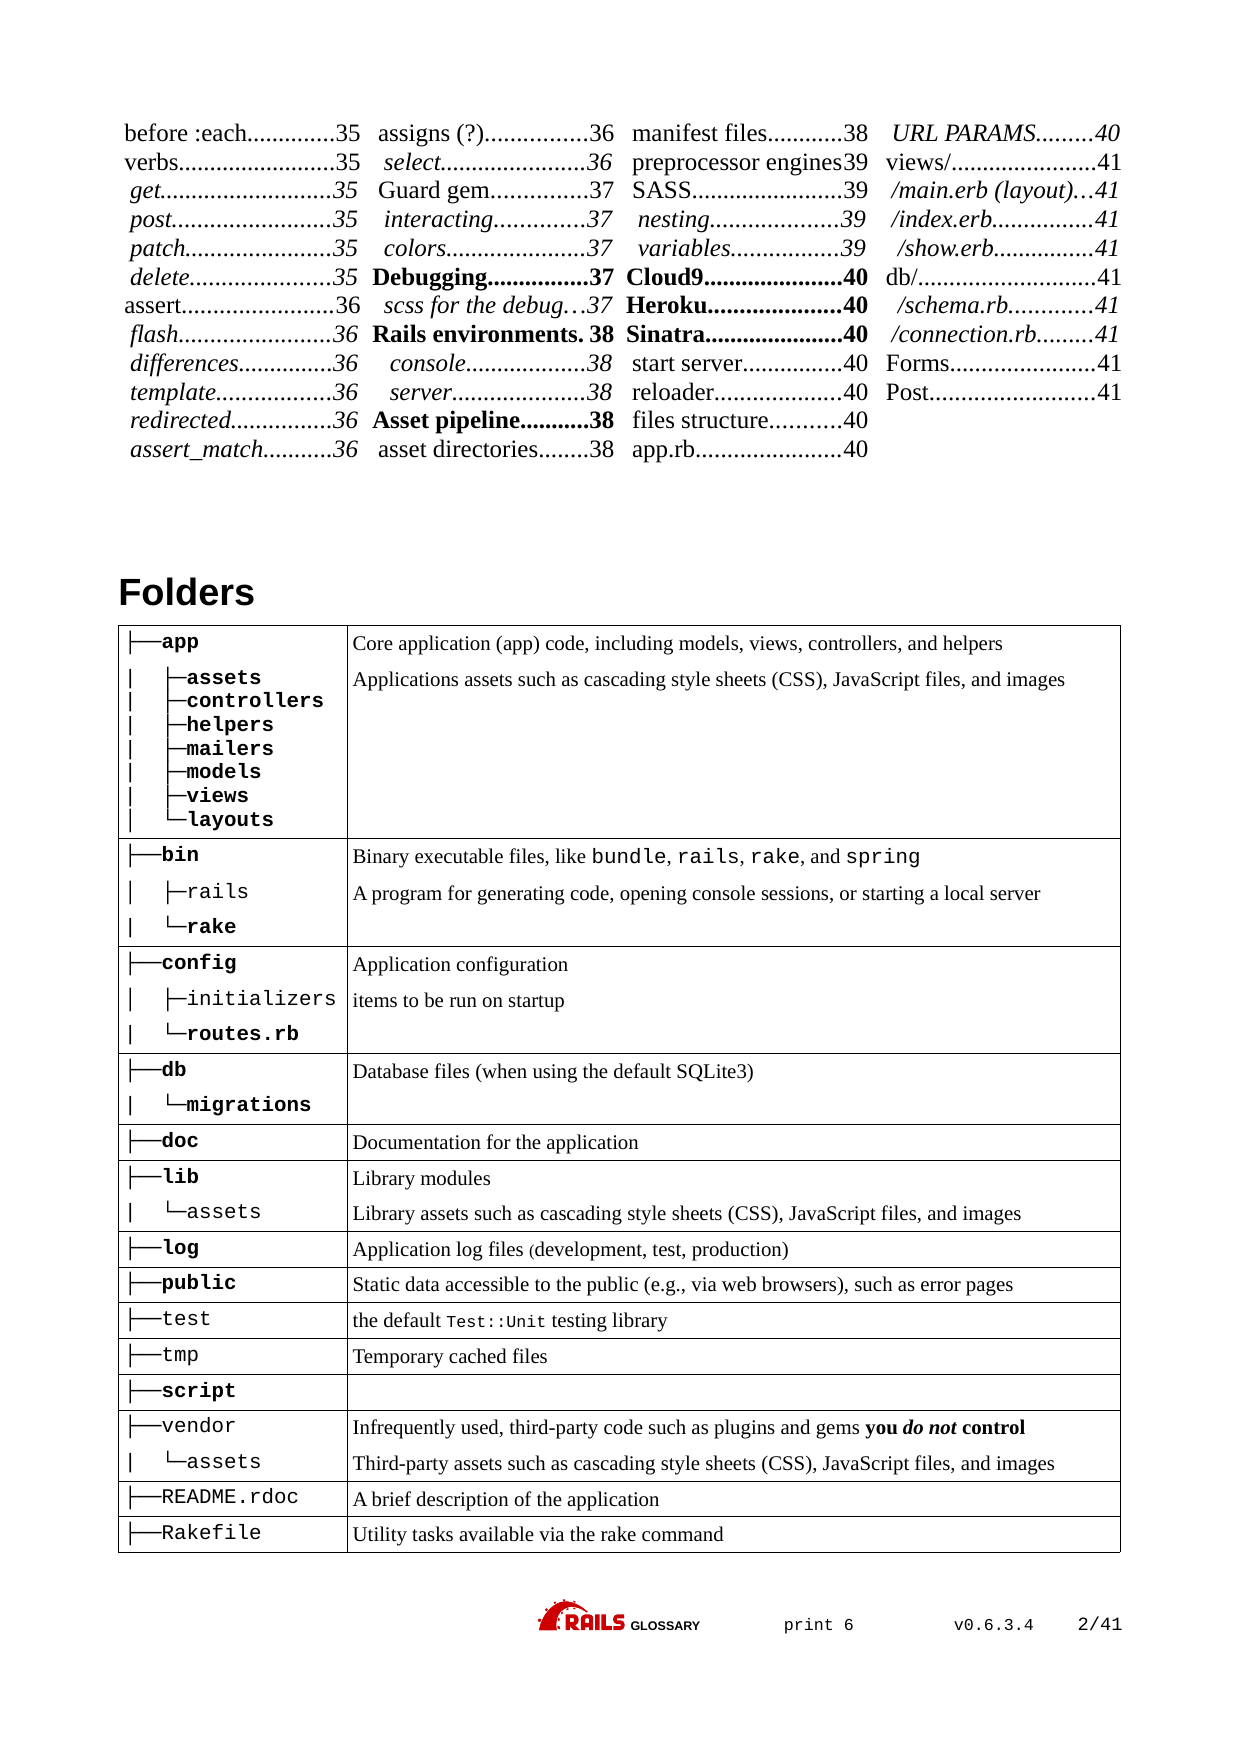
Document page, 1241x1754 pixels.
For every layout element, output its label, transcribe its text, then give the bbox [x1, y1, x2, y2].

text select 36 [384, 147, 614, 176]
text db/ 41 [886, 262, 1122, 291]
table_cell Library modules [348, 1161, 1120, 1195]
table_cell Utility tasks available via the rake command [348, 1517, 1120, 1552]
text /connection.rb 41 [891, 319, 1122, 348]
table_cell ├──vendor [119, 1411, 347, 1445]
text redirected 36 [130, 406, 360, 434]
table_cell Applications assets such as cascading style sheets (CSS), JavaScript files, and images [348, 661, 1120, 838]
table_cell Binary executable files, like bundle, rails, rake, and spring [348, 839, 1120, 875]
table_cell Database files (when using the default SQLite3) [348, 1054, 1120, 1089]
table_cell items to be run on startup [348, 982, 1120, 1017]
table_cell [348, 911, 1120, 946]
table_cell | └─migrations [119, 1089, 347, 1124]
table_cell | └─rake [119, 911, 347, 946]
text assigns (?) 36 [378, 118, 614, 147]
text /schema.rb 41 [891, 291, 1122, 319]
text template 36 [130, 377, 360, 406]
text Guard gem 37 [378, 176, 614, 204]
text Cloud9 40 [626, 262, 868, 291]
table_cell Infrequently used, third-party code such as plugins and gems you do not control [348, 1411, 1120, 1445]
table_cell ├──log [119, 1232, 347, 1267]
table_cell A brief description of the application [348, 1482, 1120, 1516]
text flash 36 [130, 319, 360, 348]
table_cell Application log files (development, test, production) [348, 1232, 1120, 1267]
text SASS 39 [632, 176, 868, 204]
table_cell ├──db [119, 1054, 347, 1089]
table_cell ├──README.rdoc [119, 1482, 347, 1516]
table_cell the default Test::Unit testing library [348, 1303, 1120, 1338]
table_cell ├──test [119, 1303, 347, 1338]
table_cell ├──public [119, 1268, 347, 1302]
text Post 41 [886, 377, 1122, 406]
text interacting 37 [384, 204, 614, 233]
text Debugging 37 [372, 262, 614, 291]
table_cell Temporary cached files [348, 1339, 1120, 1374]
table_cell Application configuration [348, 947, 1120, 982]
table_cell | ├─assets | ├─controllers | ├─helpers | ├─mailers | ├─models | ├─views │ └─layouts [119, 661, 347, 838]
text Asset pipeline 38 [372, 406, 614, 434]
text get 35 [130, 176, 360, 204]
text assert 36 [124, 291, 360, 319]
table_cell | └─assets [119, 1445, 347, 1481]
text /main.erb (layout) 41 [891, 176, 1122, 204]
table_header Core application (app) code, including models, views, controllers, and helpers [348, 626, 1120, 661]
text Heroku 40 [626, 291, 868, 319]
text delete 35 [130, 262, 360, 291]
table_cell │ ├─initializers [119, 982, 347, 1017]
text files structure 40 [632, 406, 868, 434]
text server 38 [389, 377, 614, 406]
text app.rb 40 [632, 434, 868, 463]
table_cell ├──lib [119, 1161, 347, 1195]
table_cell | └─assets [119, 1195, 347, 1231]
text verbs 35 [124, 147, 360, 176]
table_cell ├──config [119, 947, 347, 982]
table_cell ├──tmp [119, 1339, 347, 1374]
text post 35 [130, 204, 360, 233]
table_cell | └─routes.rb [119, 1018, 347, 1053]
table_cell [348, 1089, 1120, 1124]
table_cell ├──script [119, 1375, 347, 1409]
table_cell Static data accessible to the public (e.g., via web browsers), such as error pages [348, 1268, 1120, 1302]
text Rails environments 38 [372, 319, 614, 348]
text colors 37 [384, 233, 614, 262]
table_cell Third-party assets such as cascading style sheets (CSS), JavaScript files, and images [348, 1445, 1120, 1481]
text nesting 39 [638, 204, 868, 233]
text preprocessor engines 39 [632, 147, 868, 176]
table_cell ├──doc [119, 1125, 347, 1160]
text assert_match 36 [130, 434, 360, 463]
table_cell ├──bin [119, 839, 347, 875]
table_cell [348, 1018, 1120, 1053]
table_cell Documentation for the application [348, 1125, 1120, 1160]
table_cell A program for generating code, opening console sessions, or starting a local server [348, 875, 1120, 911]
text /show.erb 41 [891, 233, 1122, 262]
text /index.erb 41 [891, 204, 1122, 233]
text Sinatra 40 [626, 319, 868, 348]
text console 38 [389, 348, 614, 377]
text URL PARAMS 40 [891, 118, 1122, 147]
table_header ├──app [119, 626, 347, 661]
subtitle Folders [118, 569, 611, 613]
text patch 35 [130, 233, 360, 262]
text before :each 35 [124, 118, 360, 147]
table_cell ├──Rakefile [119, 1517, 347, 1552]
text differences 36 [130, 348, 360, 377]
table_cell │ ├─rails [119, 875, 347, 911]
text manifest files 38 [632, 118, 868, 147]
text views/ 41 [886, 147, 1122, 176]
table_cell Library assets such as cascading style sheets (CSS), JavaScript files, and images [348, 1195, 1120, 1231]
table_cell [348, 1375, 1120, 1409]
text scss for the debug 37 [384, 291, 614, 319]
text asset directories 38 [378, 434, 614, 463]
text start server 40 [632, 348, 868, 377]
text variables 39 [638, 233, 868, 262]
text reloader 40 [632, 377, 868, 406]
text Forms 41 [886, 348, 1122, 377]
